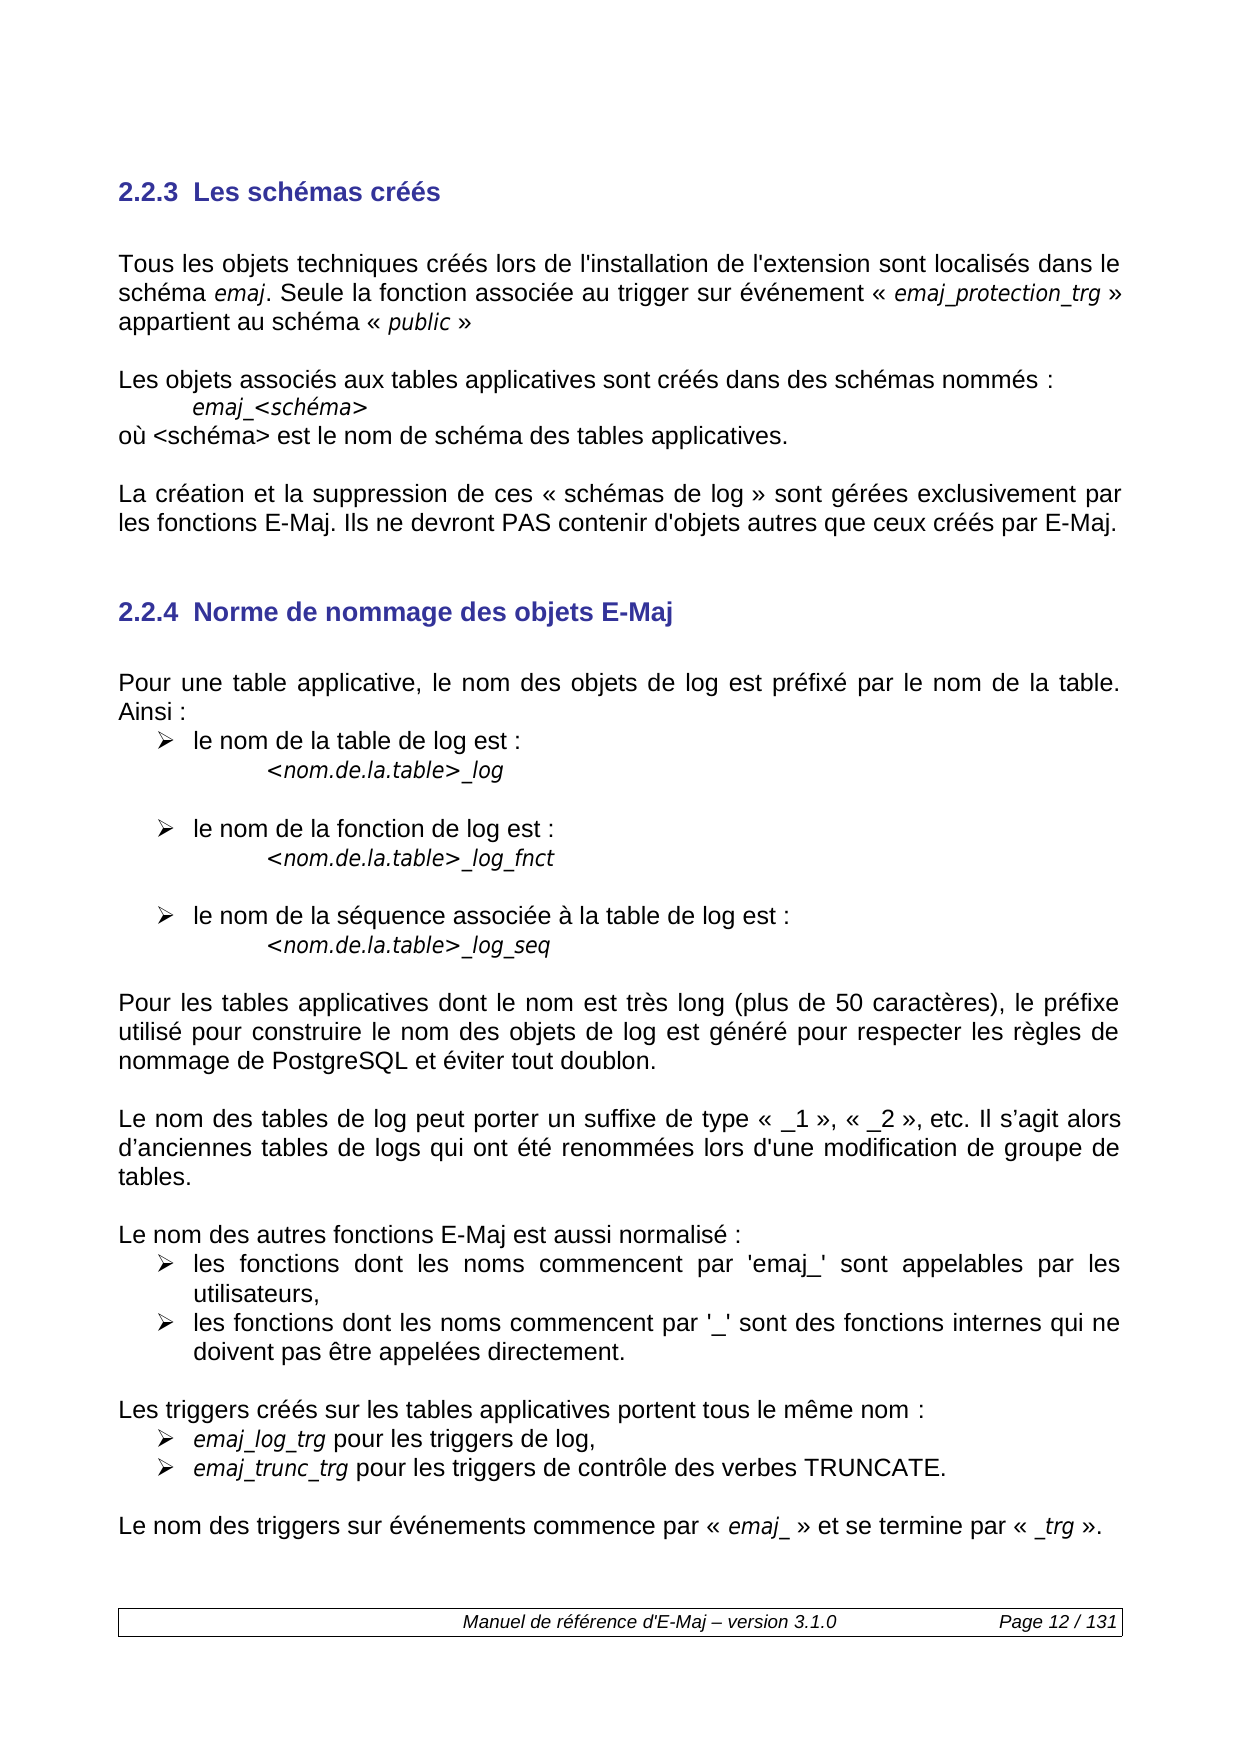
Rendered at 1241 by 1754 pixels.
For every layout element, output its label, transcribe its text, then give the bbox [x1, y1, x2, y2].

list emaj_trunc_trg pour les triggers de contrôle des verbes TRUNCATE. [156, 1453, 1122, 1482]
text Les triggers créés sur les tables applicatives portent tous le même nom : [118, 1395, 1122, 1424]
list les fonctions dont les noms commencent par 'emaj_' sont appelables par les utilisateurs, [156, 1249, 1122, 1307]
text Le nom des triggers sur événements commence par « emaj_ » et se termine par « _trg ». [118, 1511, 1122, 1540]
text Pour les tables applicatives dont le nom est très long (plus de 50 caractères), le préfixe utilisé pour construire le nom des objets de log est généré pour respecter les règles de nommage de PostgreSQL et éviter tout doublon. [118, 988, 1122, 1075]
list le nom de la fonction de log est : <nom.de.la.table>_log_fnct [156, 813, 1122, 872]
list emaj_log_trg pour les triggers de log, [156, 1424, 1122, 1453]
text La création et la suppression de ces « schémas de log » sont gérées exclusivement par les fonctions E-Maj. Ils ne devront PAS contenir d'objets autres que ceux créés par E-Maj. [118, 479, 1122, 537]
text Les objets associés aux tables applicatives sont créés dans des schémas nommés : [118, 365, 1122, 394]
list le nom de la table de log est : <nom.de.la.table>_log [156, 726, 1122, 784]
text emaj_<schéma> [118, 394, 1122, 421]
text Pour une table applicative, le nom des objets de log est préfixé par le nom de la table. Ainsi : [118, 668, 1122, 726]
list les fonctions dont les noms commencent par '_' sont des fonctions internes qui ne doivent pas être appelées directement. [156, 1307, 1122, 1366]
text où <schéma> est le nom de schéma des tables applicatives. [118, 421, 1122, 450]
subtitle Norme de nommage des objets E-Maj [118, 596, 1122, 627]
text Le nom des tables de log peut porter un suffixe de type « _1 », « _2 », etc. Il s’agit alors d’anciennes tables de logs qui ont été renommées lors d'une modification de groupe de tables. [118, 1104, 1122, 1191]
text Le nom des autres fonctions E-Maj est aussi normalisé : [118, 1191, 1122, 1249]
subtitle Les schémas créés [118, 176, 1122, 207]
text Tous les objets techniques créés lors de l'installation de l'extension sont localisés dans le schéma emaj. Seule la fonction associée au trigger sur événement « emaj_protection_trg » appartient au schéma « public » [118, 249, 1122, 336]
list le nom de la séquence associée à la table de log est : <nom.de.la.table>_log_seq [156, 901, 1122, 959]
